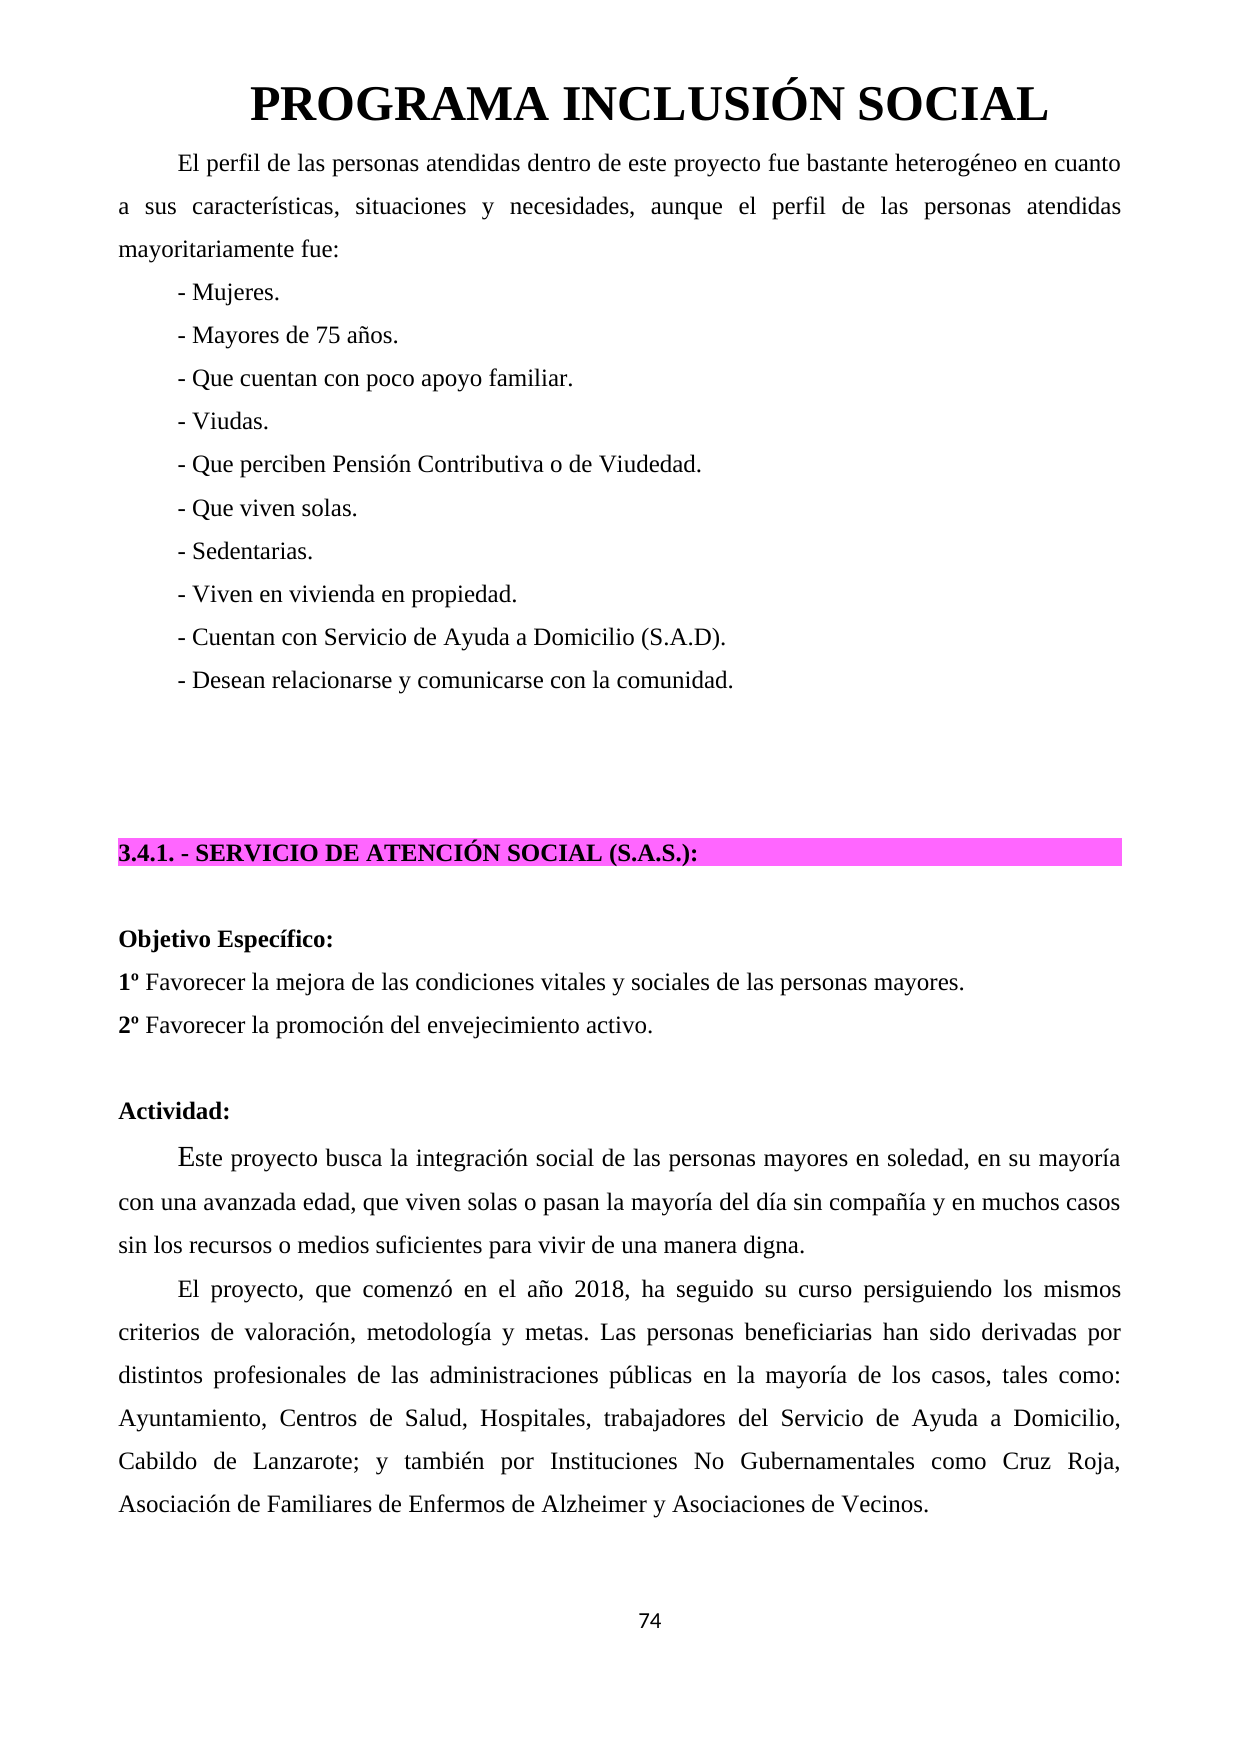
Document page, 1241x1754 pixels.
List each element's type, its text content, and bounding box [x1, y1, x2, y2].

text - Desean relacionarse y comunicarse con la comunidad. [177, 665, 1122, 694]
text 3.4.1. - SERVICIO DE ATENCIÓN SOCIAL (S.A.S.): [118, 838, 1122, 866]
text Actividad: [118, 1096, 1122, 1125]
text Objetivo Específico: [118, 924, 1122, 953]
text - Que cuentan con poco apoyo familiar. [177, 363, 1122, 392]
text - Mayores de 75 años. [177, 320, 1122, 349]
text - Que viven solas. [177, 493, 1122, 521]
text - Que perciben Pensión Contributiva o de Viudedad. [177, 449, 1122, 478]
text El perfil de las personas atendidas dentro de este proyecto fue bastante heterogéneo en cuanto a sus características, situaciones y necesidades, aunque el perfil de las personas atendidas mayoritariamente fue: [118, 148, 1122, 263]
text - Cuentan con Servicio de Ayuda a Domicilio (S.A.D). [177, 622, 1122, 651]
text El proyecto, que comenzó en el año 2018, ha seguido su curso persiguiendo los mismos criterios de valoración, metodología y metas. Las personas beneficiarias han sido derivadas por distintos profesionales de las administraciones públicas en la mayoría de los casos, tales como: Ayuntamiento, Centros de Salud, Hospitales, trabajadores del Servicio de Ayuda a Domicilio, Cabildo de Lanzarote; y también por Instituciones No Gubernamentales como Cruz Roja, Asociación de Familiares de Enfermos de Alzheimer y Asociaciones de Vecinos. [118, 1274, 1122, 1518]
text - Mujeres. [177, 277, 1122, 306]
text 1º Favorecer la mejora de las condiciones vitales y sociales de las personas mayores. [118, 967, 1122, 996]
text - Viven en vivienda en propiedad. [177, 579, 1122, 608]
text - Sedentarias. [177, 536, 1122, 564]
text 2º Favorecer la promoción del envejecimiento activo. [118, 1010, 1122, 1039]
text - Viudas. [177, 406, 1122, 435]
text Este proyecto busca la integración social de las personas mayores en soledad, en su mayoría con una avanzada edad, que viven solas o pasan la mayoría del día sin compañía y en muchos casos sin los recursos o medios suficientes para vivir de una manera digna. [118, 1139, 1122, 1259]
